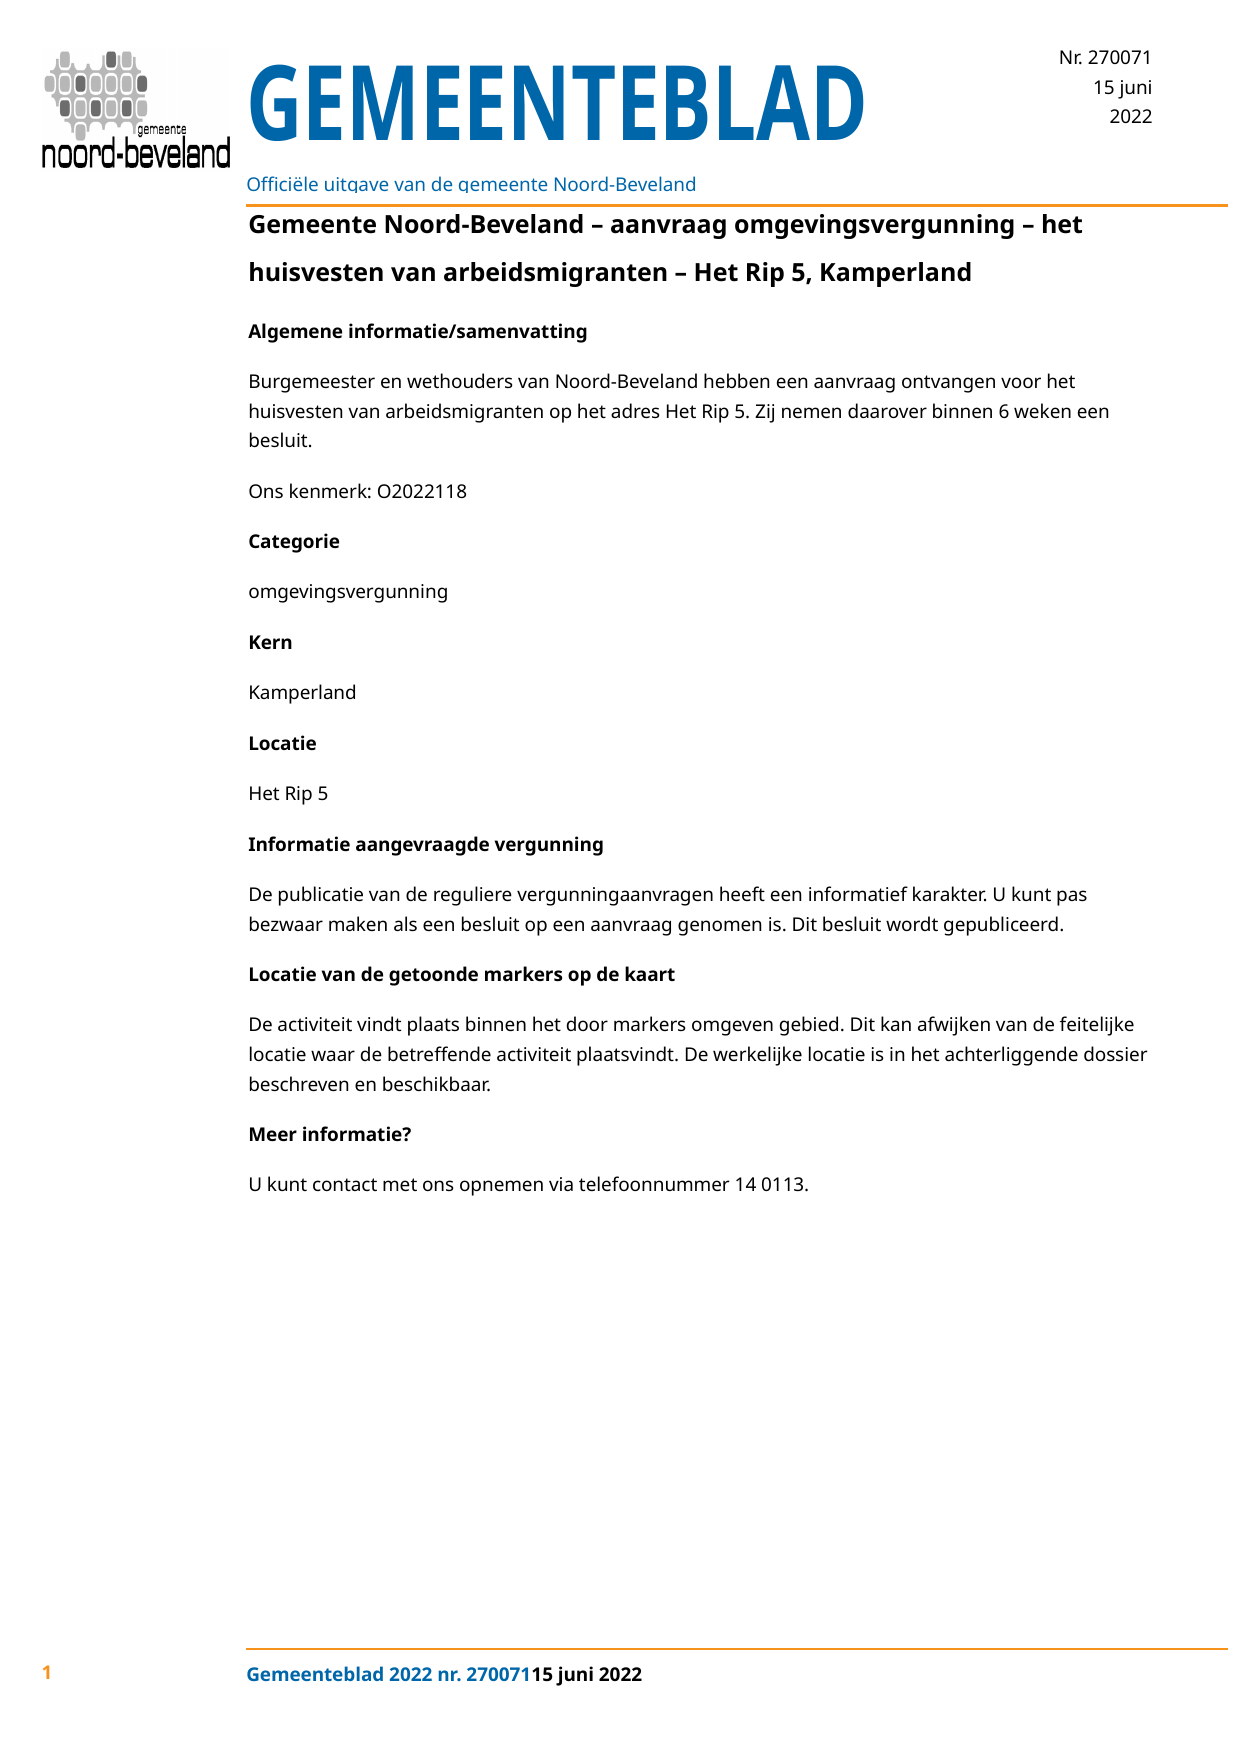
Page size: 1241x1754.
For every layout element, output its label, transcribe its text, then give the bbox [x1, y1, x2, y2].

text Het Rip 5 [248, 780, 1152, 806]
text U kunt contact met ons opnemen via telefoonnummer 14 0113. [248, 1172, 1152, 1197]
text Categorie [248, 528, 1152, 554]
picture [41, 47, 231, 172]
text Gemeente Noord-Beveland – aanvraag omgevingsvergunning – het huisvesten van arbeidsmigranten – Het Rip 5, Kamperland [248, 207, 1152, 288]
text Informatie aangevraagde vergunning [248, 831, 1152, 857]
text Kern [248, 629, 1152, 655]
text De publicatie van de reguliere vergunningaanvragen heeft een informatief karakter. U kunt pas bezwaar maken als een besluit op een aanvraag genomen is. Dit besluit wordt gepubliceerd. [248, 881, 1152, 937]
text De activiteit vindt plaats binnen het door markers omgeven gebied. Dit kan afwijken van de feitelijke locatie waar de betreffende activiteit plaatsvindt. De werkelijke locatie is in het achterliggende dossier beschreven en beschikbaar. [248, 1012, 1152, 1097]
text Locatie van de getoonde markers op de kaart [248, 961, 1152, 987]
text omgevingsvergunning [248, 579, 1152, 604]
text Kamperland [248, 679, 1152, 705]
text Algemene informatie/samenvatting [248, 318, 1152, 344]
text Burgemeester en wethouders van Noord-Beveland hebben een aanvraag ontvangen voor het huisvesten van arbeidsmigranten op het adres Het Rip 5. Zij nemen daarover binnen 6 weken een besluit. [248, 368, 1152, 453]
text Locatie [248, 730, 1152, 756]
text Meer informatie? [248, 1121, 1152, 1147]
text Ons kenmerk: O2022118 [248, 478, 1152, 504]
